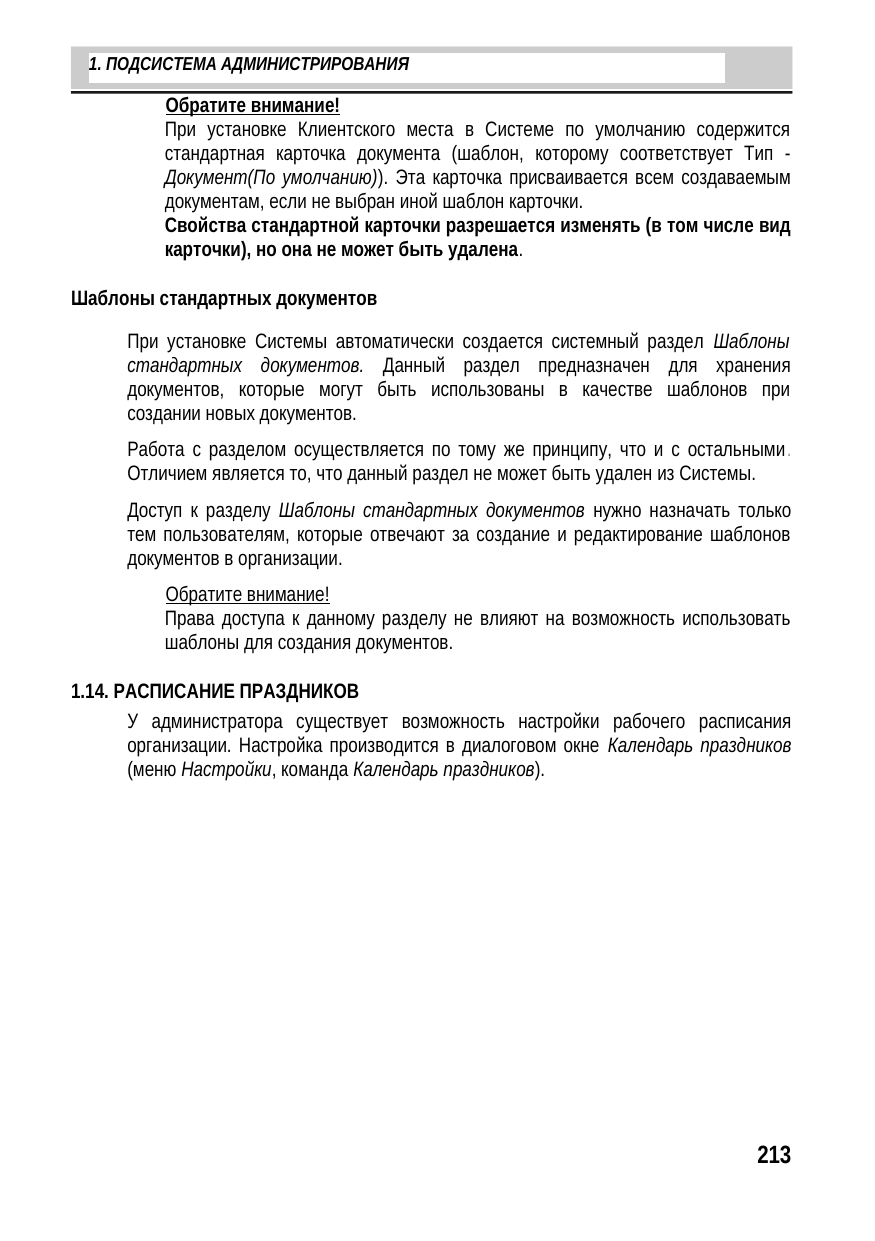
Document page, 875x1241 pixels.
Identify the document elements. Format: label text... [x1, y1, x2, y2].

text Работа с разделом осуществляется по тому же принципу, что и с остальными. Отличием является то, что данный раздел не может быть удален из Системы. [127, 437, 791, 485]
text При установке Системы автоматически создается системный раздел Шаблоны стандартных документов. Данный раздел предназначен для хранения документов, которые могут быть использованы в качестве шаблонов при создании новых документов. [127, 329, 791, 425]
text Доступ к разделу Шаблоны стандартных документов нужно назначать только тем пользователям, которые отвечают за создание и редактирование шаблонов документов в организации. [127, 498, 791, 569]
subtitle 1.14. Расписание праздников [71, 679, 791, 703]
text При установке Клиентского места в Системе по умолчанию содержится стандартная карточка документа (шаблон, которому соответствует Тип - Документ(По умолчанию)). Эта карточка присваивается всем создаваемым документам, если не выбран иной шаблон карточки. [164, 117, 791, 213]
subtitle Шаблоны стандартных документов [71, 286, 791, 310]
text Обратите внимание! [165, 582, 791, 606]
text Права доступа к данному разделу не влияют на возможность использовать шаблоны для создания документов. [164, 606, 791, 654]
text Свойства стандартной карточки разрешается изменять (в том числе вид карточки), но она не может быть удалена. [164, 213, 791, 261]
text Обратите внимание! [165, 94, 791, 117]
text У администратора существует возможность настройки рабочего расписания организации. Настройка производится в диалоговом окне Календарь праздников (меню Настройки, команда Календарь праздников). [127, 709, 791, 781]
